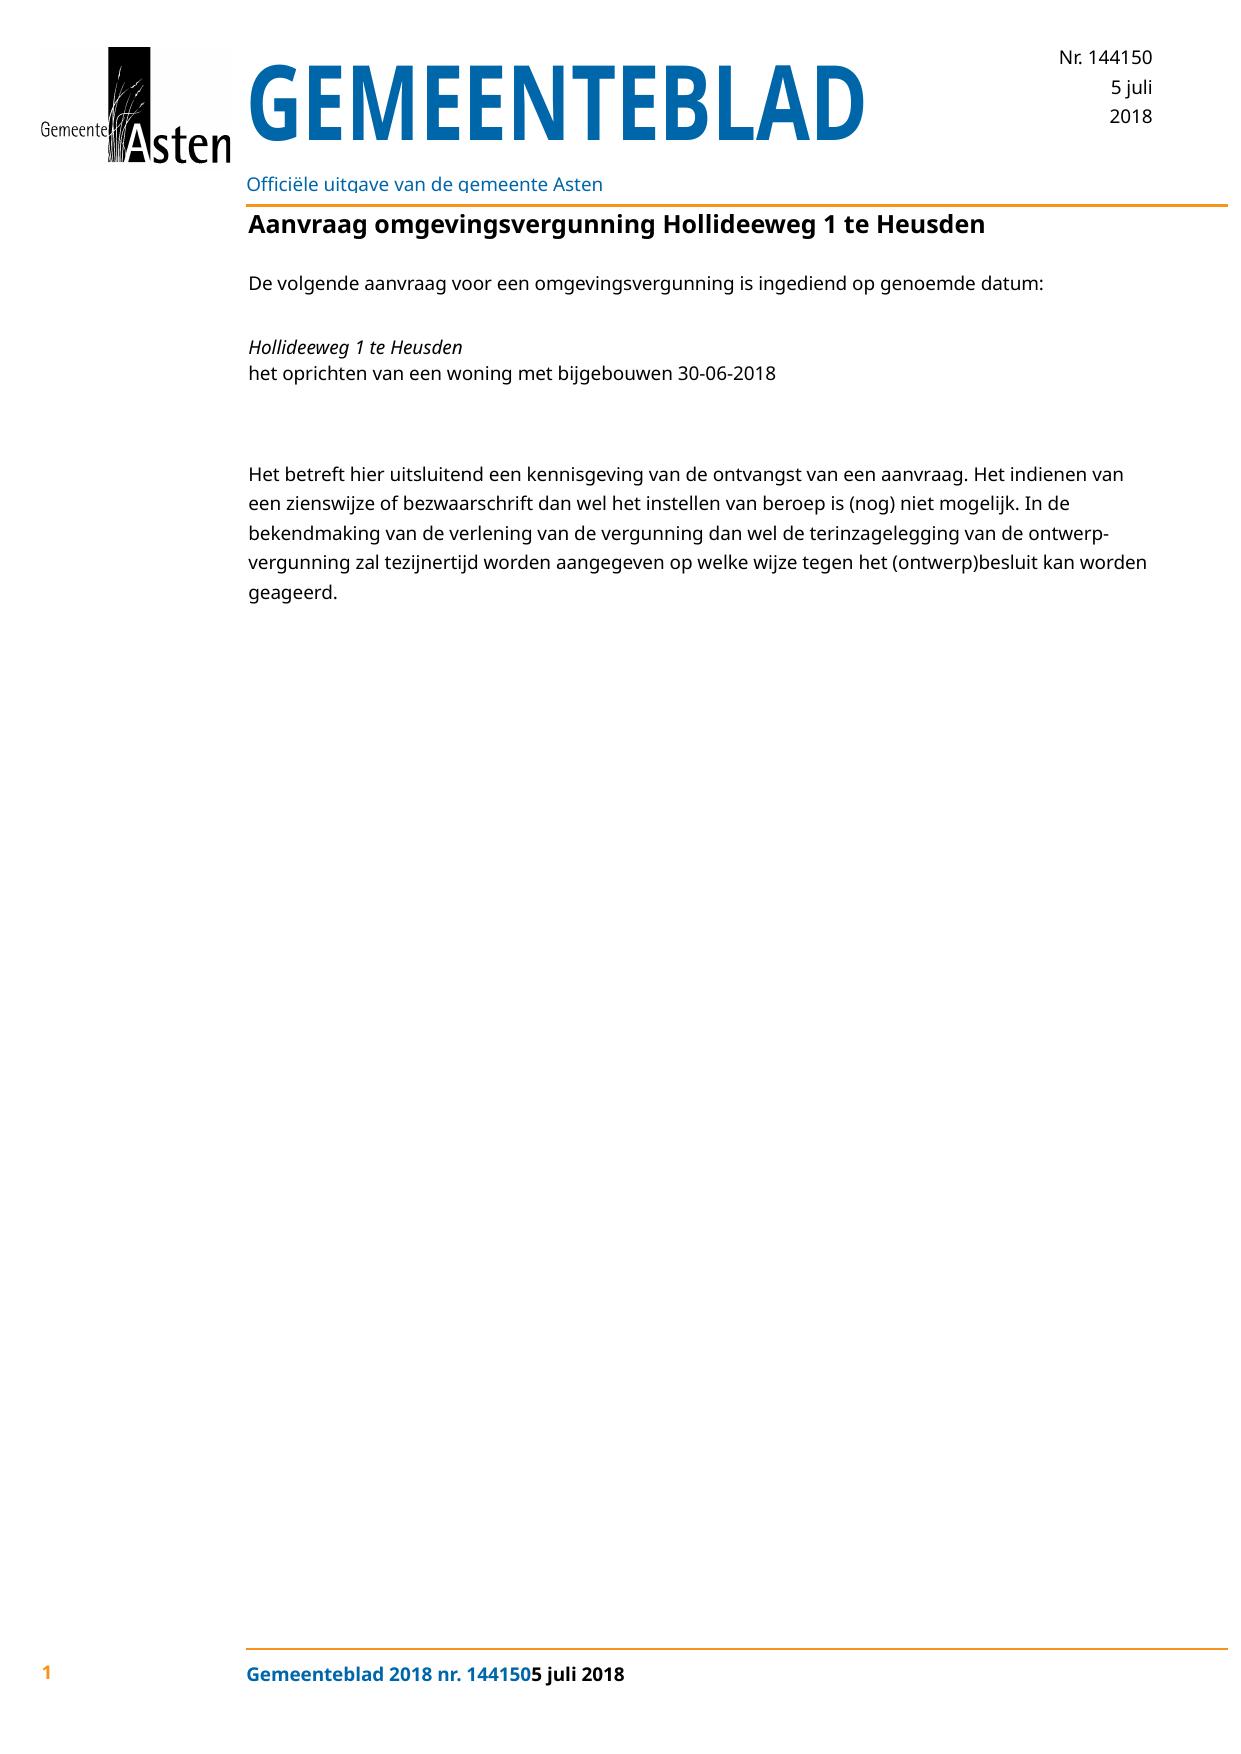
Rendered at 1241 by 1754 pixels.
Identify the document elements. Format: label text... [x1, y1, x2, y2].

text het oprichten van een woning met bijgebouwen 30-06-2018 [248, 360, 1152, 386]
picture [41, 47, 231, 172]
text Aanvraag omgevingsvergunning Hollideeweg 1 te Heusden [248, 207, 1152, 241]
text Hollideeweg 1 te Heusden [248, 334, 1152, 360]
text Het betreft hier uitsluitend een kennisgeving van de ontvangst van een aanvraag. Het indienen van een zienswijze of bezwaarschrift dan wel het instellen van beroep is (nog) niet mogelijk. In de bekendmaking van de verlening van de vergunning dan wel de terinzagelegging van de ontwerp-vergunning zal tezijnertijd worden aangegeven op welke wijze tegen het (ontwerp)besluit kan worden geageerd. [248, 461, 1152, 605]
text De volgende aanvraag voor een omgevingsvergunning is ingediend op genoemde datum: [248, 270, 1152, 296]
